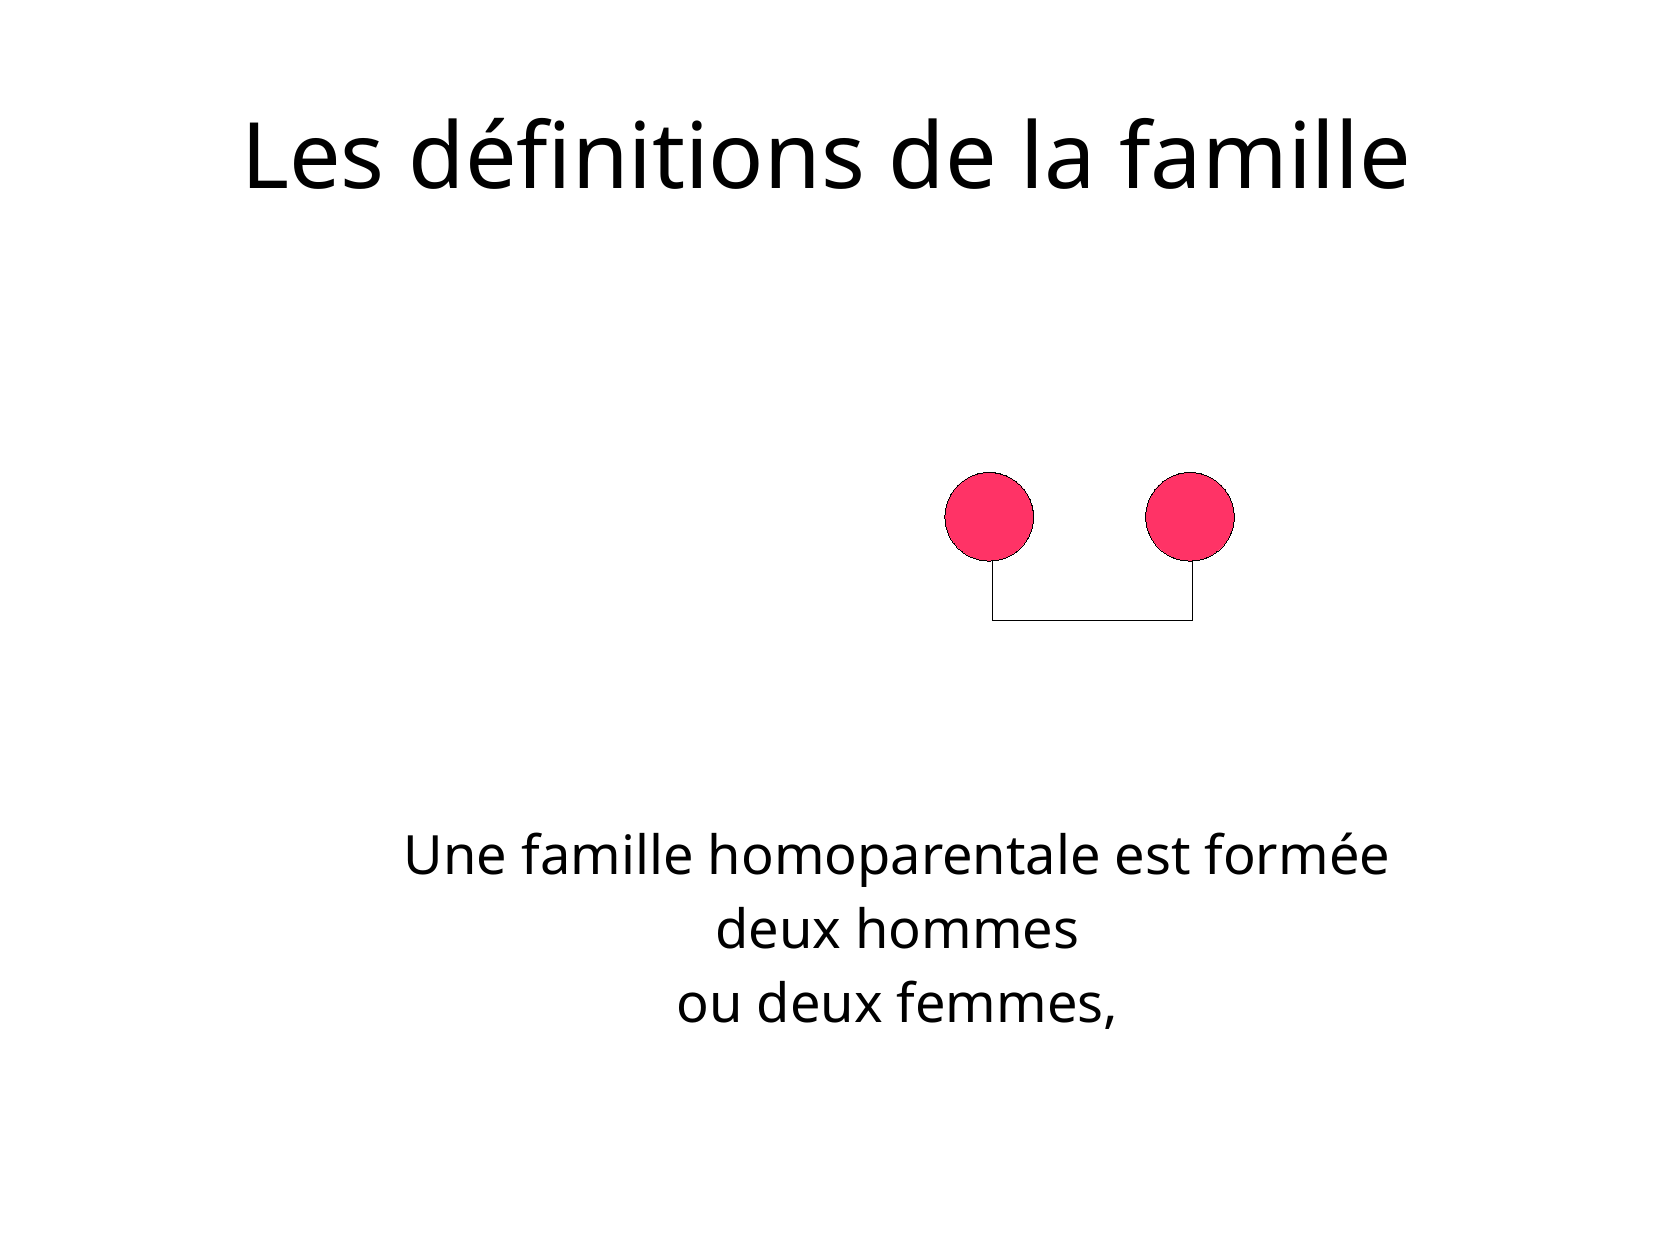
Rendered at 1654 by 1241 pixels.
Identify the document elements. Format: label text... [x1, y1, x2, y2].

text_box [1145, 472, 1235, 562]
text_box Une famille homoparentale est formée deux hommes ou deux femmes, [389, 838, 1265, 1165]
title Les définitions de la famille [82, 49, 1571, 257]
text_box [944, 472, 1034, 562]
